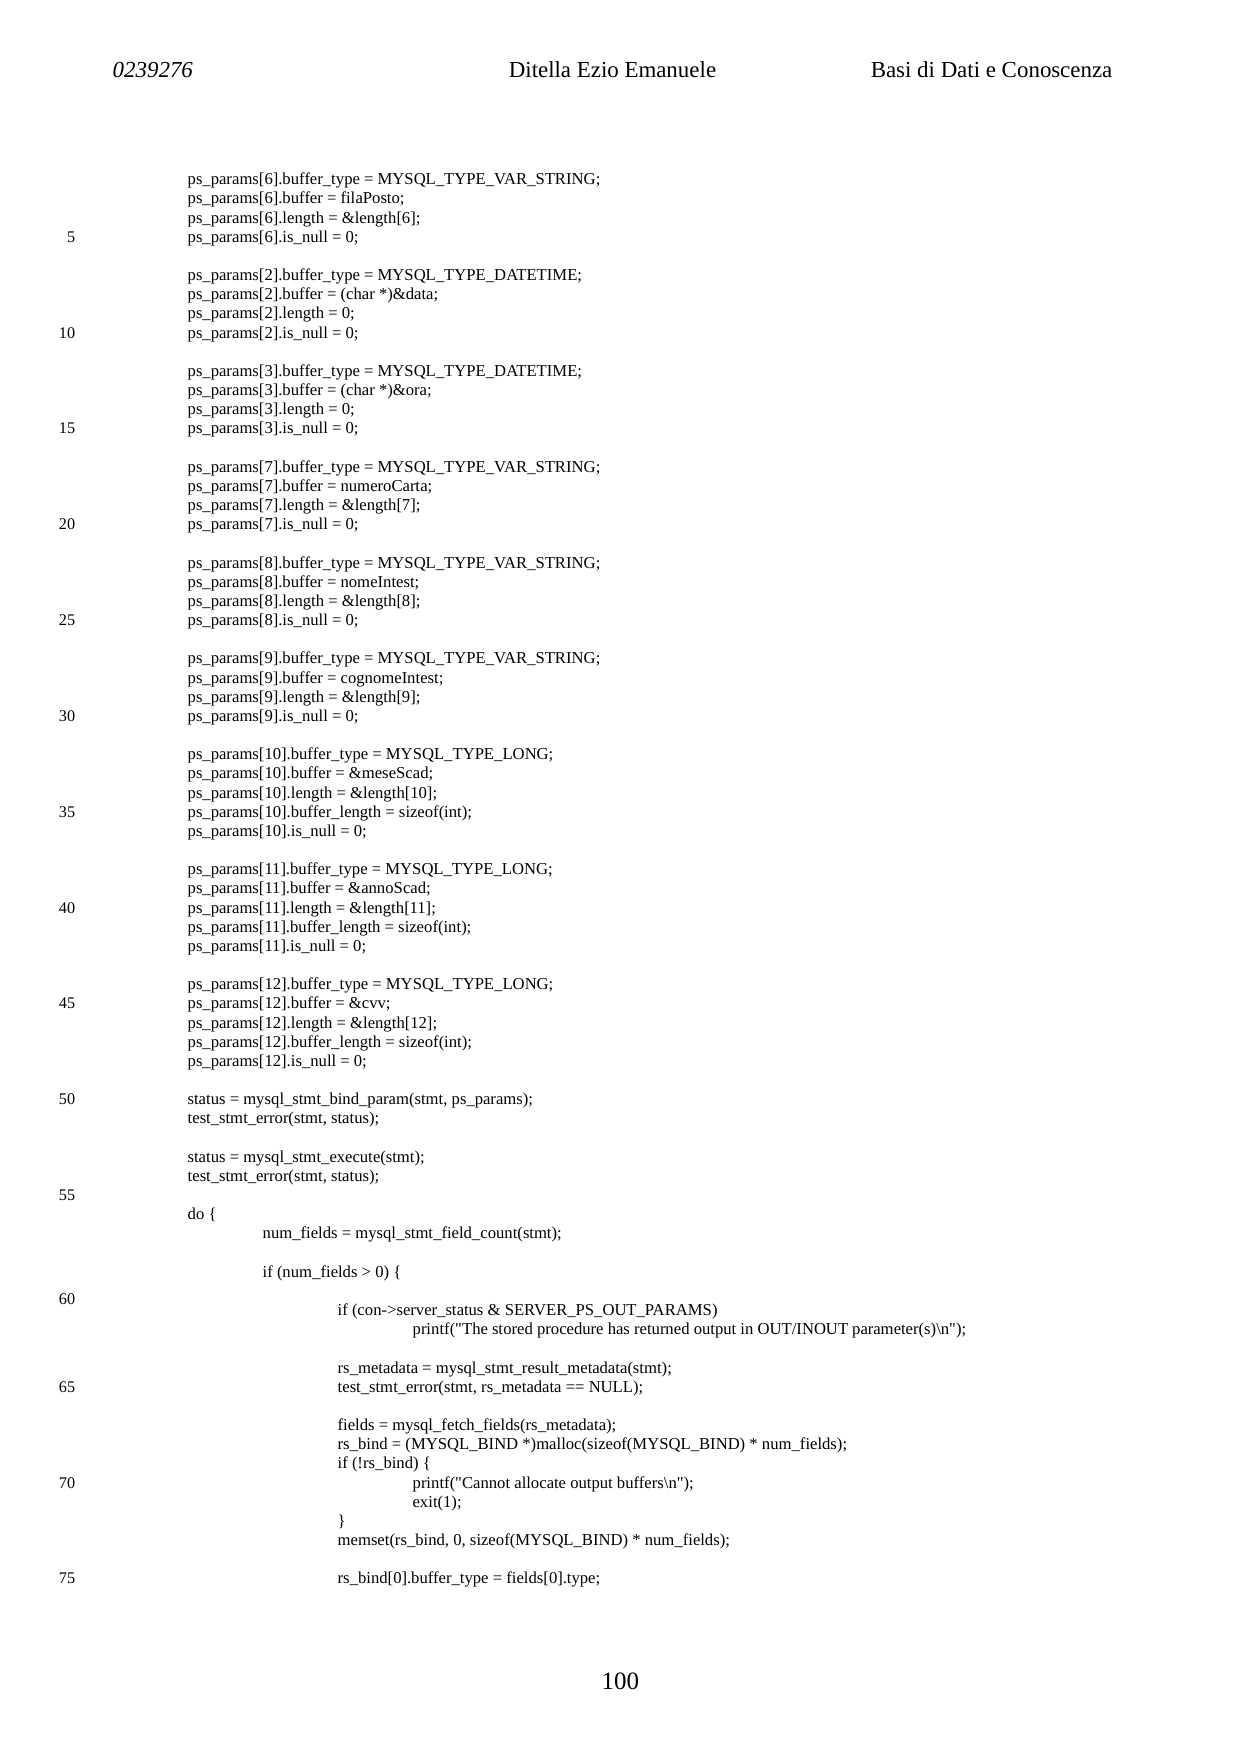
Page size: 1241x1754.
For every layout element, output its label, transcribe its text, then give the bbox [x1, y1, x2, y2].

text ps_params[10].buffer_type = MYSQL_TYPE_LONG; [112, 744, 1128, 763]
text ps_params[8].buffer_type = MYSQL_TYPE_VAR_STRING; [112, 552, 1128, 572]
text status = mysql_stmt_execute(stmt); [112, 1147, 1128, 1166]
text ps_params[11].buffer = &annoScad; [112, 878, 1128, 897]
text test_stmt_error(stmt, rs_metadata == NULL); [112, 1377, 1128, 1396]
text ps_params[3].length = 0; [112, 399, 1128, 418]
text ps_params[9].length = &length[9]; [112, 687, 1128, 706]
text printf("The stored procedure has returned output in OUT/INOUT parameter(s)\n"); [112, 1319, 1128, 1338]
text num_fields = mysql_stmt_field_count(stmt); [112, 1223, 1128, 1242]
text ps_params[2].is_null = 0; [112, 322, 1128, 342]
text ps_params[10].is_null = 0; [112, 821, 1128, 840]
text ps_params[11].buffer_length = sizeof(int); [112, 917, 1128, 936]
text test_stmt_error(stmt, status); [112, 1166, 1128, 1185]
text memset(rs_bind, 0, sizeof(MYSQL_BIND) * num_fields); [112, 1530, 1128, 1549]
text status = mysql_stmt_bind_param(stmt, ps_params); [112, 1089, 1128, 1108]
text } [112, 1511, 1128, 1530]
text ps_params[10].buffer = &meseScad; [112, 763, 1128, 782]
text ps_params[6].is_null = 0; [112, 227, 1128, 246]
text ps_params[2].buffer_type = MYSQL_TYPE_DATETIME; [112, 265, 1128, 284]
text ps_params[12].length = &length[12]; [112, 1012, 1128, 1032]
text do { [112, 1204, 1128, 1223]
text ps_params[10].length = &length[10]; [112, 782, 1128, 802]
text fields = mysql_fetch_fields(rs_metadata); [112, 1415, 1128, 1434]
text if (con->server_status & SERVER_PS_OUT_PARAMS) [112, 1300, 1128, 1319]
text ps_params[9].buffer = cognomeIntest; [112, 667, 1128, 687]
text ps_params[2].buffer = (char *)&data; [112, 284, 1128, 303]
text rs_bind[0].buffer_type = fields[0].type; [112, 1568, 1128, 1587]
text ps_params[11].length = &length[11]; [112, 897, 1128, 917]
text ps_params[7].buffer = numeroCarta; [112, 476, 1128, 495]
text ps_params[3].buffer_type = MYSQL_TYPE_DATETIME; [112, 361, 1128, 380]
text ps_params[11].is_null = 0; [112, 936, 1128, 955]
text ps_params[10].buffer_length = sizeof(int); [112, 802, 1128, 821]
text ps_params[12].buffer_type = MYSQL_TYPE_LONG; [112, 974, 1128, 993]
text ps_params[6].buffer = filaPosto; [112, 188, 1128, 207]
text ps_params[9].is_null = 0; [112, 706, 1128, 725]
text ps_params[8].length = &length[8]; [112, 591, 1128, 610]
text ps_params[12].buffer_length = sizeof(int); [112, 1032, 1128, 1051]
text ps_params[12].is_null = 0; [112, 1051, 1128, 1070]
text ps_params[7].buffer_type = MYSQL_TYPE_VAR_STRING; [112, 457, 1128, 476]
text ps_params[9].buffer_type = MYSQL_TYPE_VAR_STRING; [112, 648, 1128, 667]
text ps_params[2].length = 0; [112, 303, 1128, 322]
text if (num_fields > 0) { [112, 1262, 1128, 1281]
text ps_params[6].length = &length[6]; [112, 207, 1128, 227]
text if (!rs_bind) { [112, 1453, 1128, 1472]
text ps_params[8].is_null = 0; [112, 610, 1128, 629]
text exit(1); [112, 1492, 1128, 1511]
text ps_params[8].buffer = nomeIntest; [112, 572, 1128, 591]
text ps_params[6].buffer_type = MYSQL_TYPE_VAR_STRING; [112, 169, 1128, 188]
text ps_params[3].buffer = (char *)&ora; [112, 380, 1128, 399]
text test_stmt_error(stmt, status); [112, 1108, 1128, 1127]
text ps_params[7].is_null = 0; [112, 514, 1128, 533]
text ps_params[12].buffer = &cvv; [112, 993, 1128, 1012]
text ps_params[11].buffer_type = MYSQL_TYPE_LONG; [112, 859, 1128, 878]
text rs_bind = (MYSQL_BIND *)malloc(sizeof(MYSQL_BIND) * num_fields); [112, 1434, 1128, 1453]
text ps_params[3].is_null = 0; [112, 418, 1128, 437]
text rs_metadata = mysql_stmt_result_metadata(stmt); [112, 1357, 1128, 1377]
text printf("Cannot allocate output buffers\n"); [112, 1472, 1128, 1492]
text ps_params[7].length = &length[7]; [112, 495, 1128, 514]
